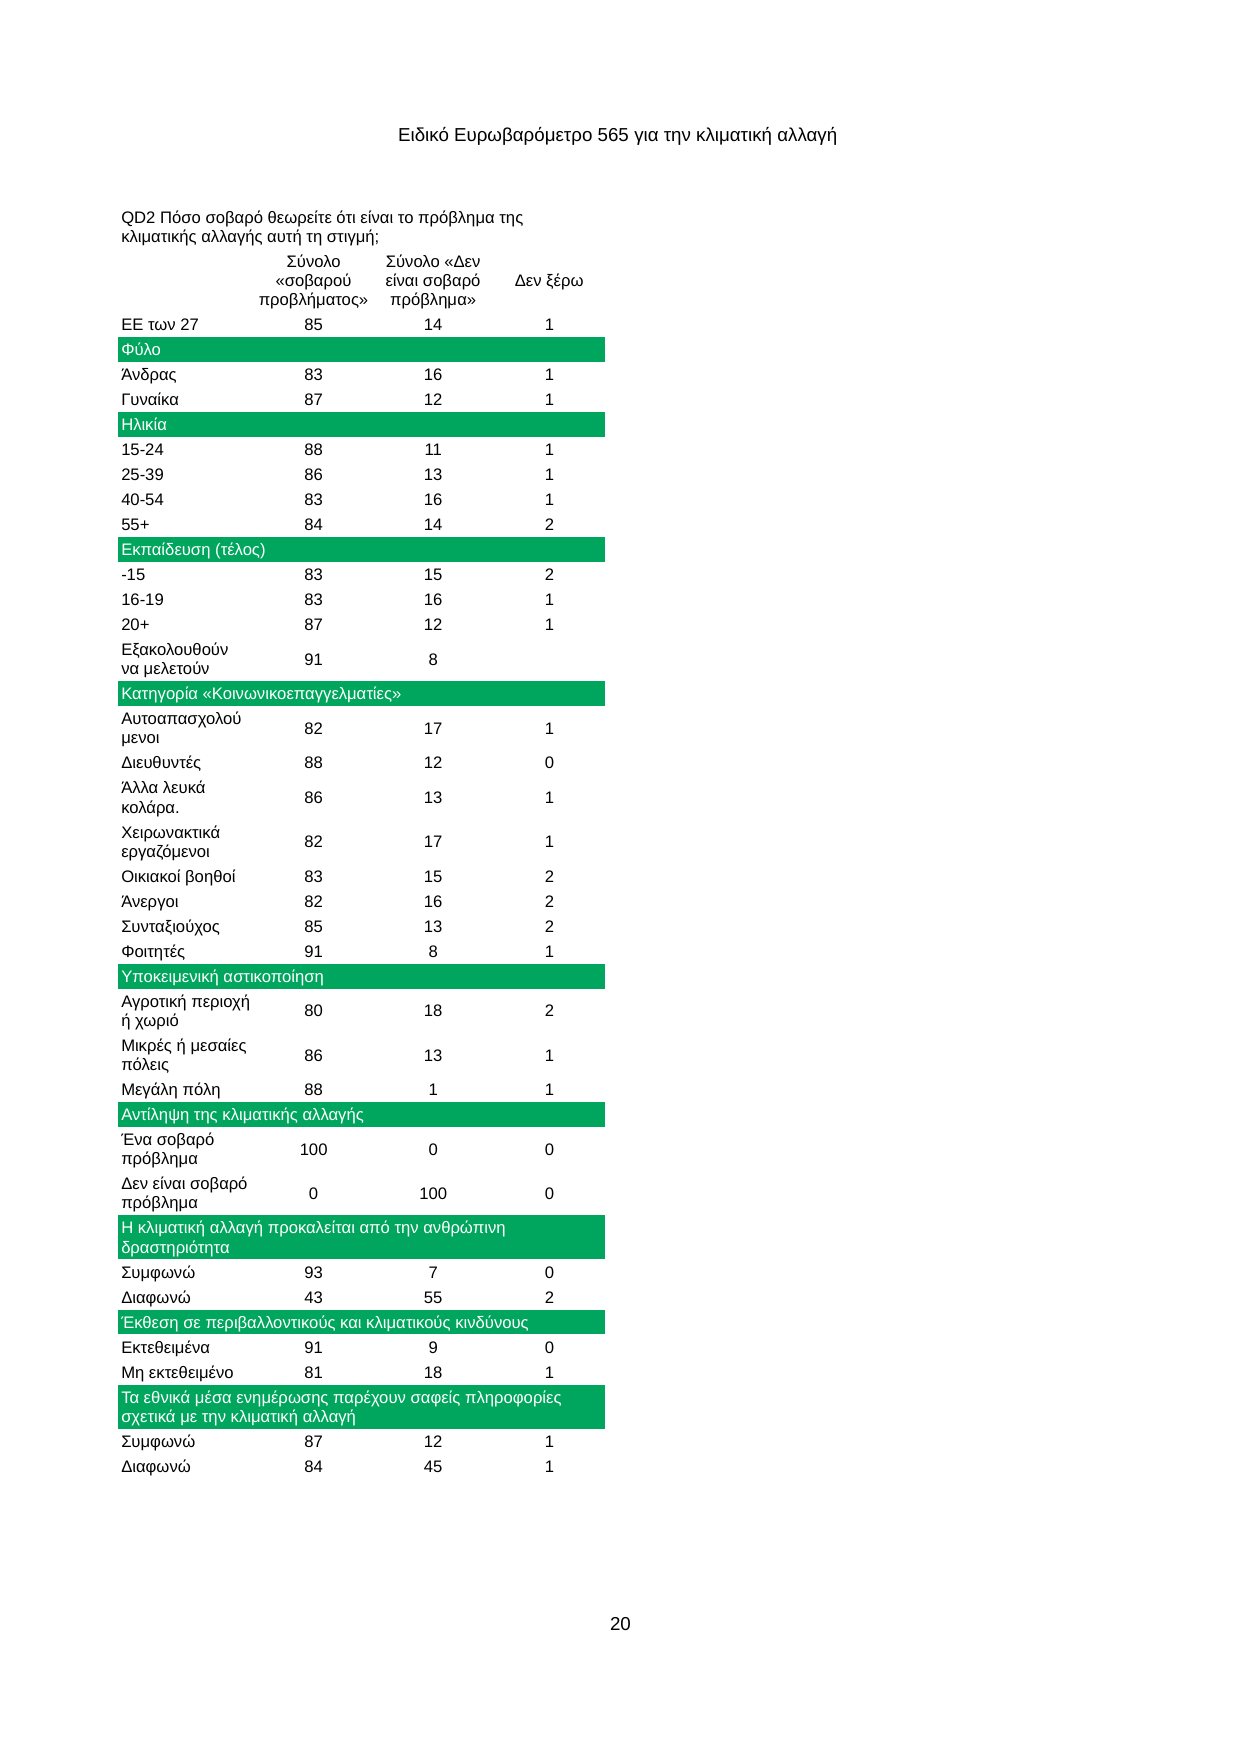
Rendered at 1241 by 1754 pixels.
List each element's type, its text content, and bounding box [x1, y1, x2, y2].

table_cell 55+ [118, 512, 253, 537]
table_cell 16 [373, 362, 493, 387]
table_cell Σύνολο «Δεν είναι σοβαρό πρόβλημα» [373, 249, 493, 312]
table_cell Υποκειμενική αστικοποίηση [118, 964, 605, 989]
table_cell 14 [373, 512, 493, 537]
table_cell Ένα σοβαρό πρόβλημα [118, 1127, 253, 1171]
table_cell Διαφωνώ [118, 1285, 253, 1309]
table_cell 16 [373, 487, 493, 512]
table_cell Διευθυντές [118, 750, 253, 775]
table_cell Μικρές ή μεσαίες πόλεις [118, 1033, 253, 1077]
table_cell 81 [254, 1360, 373, 1384]
table_cell Συμφωνώ [118, 1260, 253, 1284]
table_cell 83 [254, 487, 373, 512]
table_cell 1 [493, 1077, 605, 1102]
table_cell 11 [373, 437, 493, 462]
table_cell Συνταξιούχος [118, 914, 253, 939]
table_cell 13 [373, 1033, 493, 1077]
table_cell Χειρωνακτικά εργαζόμενοι [118, 820, 253, 864]
table_cell 1 [493, 462, 605, 487]
table_cell 2 [493, 1285, 605, 1309]
table_cell 0 [493, 750, 605, 775]
table_cell 25-39 [118, 462, 253, 487]
table_cell 2 [493, 512, 605, 537]
table_cell Έκθεση σε περιβαλλοντικούς και κλιματικούς κινδύνους [118, 1310, 605, 1334]
table_cell 1 [493, 1033, 605, 1077]
table_cell Συμφωνώ [118, 1429, 253, 1454]
table_cell 18 [373, 1360, 493, 1384]
table_cell 1 [493, 1429, 605, 1454]
table_cell 1 [493, 1454, 605, 1479]
table_cell 1 [493, 362, 605, 387]
table_cell 1 [493, 612, 605, 637]
table_cell 12 [373, 387, 493, 412]
table_cell 0 [493, 1335, 605, 1359]
table_cell 86 [254, 462, 373, 487]
table_cell Εκτεθειμένα [118, 1335, 253, 1359]
table_cell 1 [493, 312, 605, 337]
table_cell 83 [254, 562, 373, 587]
table_cell 91 [254, 1335, 373, 1359]
table_cell 87 [254, 387, 373, 412]
table_cell 18 [373, 989, 493, 1033]
table_cell 1 [373, 1077, 493, 1102]
table_cell 84 [254, 512, 373, 537]
table_cell 88 [254, 437, 373, 462]
table_cell 87 [254, 1429, 373, 1454]
table_cell 17 [373, 706, 493, 750]
table_cell 43 [254, 1285, 373, 1309]
table_cell 17 [373, 820, 493, 864]
table_cell 1 [493, 487, 605, 512]
table_cell 83 [254, 864, 373, 889]
table_cell Δεν είναι σοβαρό πρόβλημα [118, 1171, 253, 1215]
table_cell Ηλικία [118, 412, 605, 437]
table_cell 1 [493, 939, 605, 964]
table_cell 13 [373, 914, 493, 939]
table_cell Αγροτική περιοχή ή χωριό [118, 989, 253, 1033]
table_cell 2 [493, 562, 605, 587]
table_cell 83 [254, 362, 373, 387]
table_cell 1 [493, 587, 605, 612]
table_cell 12 [373, 1429, 493, 1454]
table_cell 0 [254, 1171, 373, 1215]
table_cell 15-24 [118, 437, 253, 462]
table_cell 91 [254, 939, 373, 964]
table_cell Δεν ξέρω [493, 249, 605, 312]
table_cell 1 [493, 437, 605, 462]
table_cell 1 [493, 387, 605, 412]
table_cell 85 [254, 312, 373, 337]
table_cell 86 [254, 1033, 373, 1077]
table_cell 14 [373, 312, 493, 337]
table_cell 85 [254, 914, 373, 939]
table_cell 82 [254, 820, 373, 864]
table_cell Άνεργοι [118, 889, 253, 914]
table_cell 20+ [118, 612, 253, 637]
table_cell 12 [373, 750, 493, 775]
table_cell 82 [254, 889, 373, 914]
table_cell Οικιακοί βοηθοί [118, 864, 253, 889]
table_cell 12 [373, 612, 493, 637]
table_cell 16-19 [118, 587, 253, 612]
table_cell 2 [493, 864, 605, 889]
table_cell 100 [373, 1171, 493, 1215]
table_cell Εξακολουθούν να μελετούν [118, 637, 253, 681]
table_cell Τα εθνικά μέσα ενημέρωσης παρέχουν σαφείς πληροφορίες σχετικά με την κλιματική αλλαγή [118, 1385, 605, 1429]
table_cell Μεγάλη πόλη [118, 1077, 253, 1102]
table_cell ΕΕ των 27 [118, 312, 253, 337]
table_cell 83 [254, 587, 373, 612]
table_cell 82 [254, 706, 373, 750]
table_cell 9 [373, 1335, 493, 1359]
table_cell 86 [254, 775, 373, 819]
table_cell 1 [493, 820, 605, 864]
table_cell 84 [254, 1454, 373, 1479]
table_cell 1 [493, 775, 605, 819]
table_cell Διαφωνώ [118, 1454, 253, 1479]
table_cell Αντίληψη της κλιματικής αλλαγής [118, 1102, 605, 1127]
table_cell Φοιτητές [118, 939, 253, 964]
table_cell 15 [373, 562, 493, 587]
table_cell Κατηγορία «Κοινωνικοεπαγγελματίες» [118, 681, 605, 706]
table_cell 45 [373, 1454, 493, 1479]
table_cell 88 [254, 1077, 373, 1102]
table_cell 8 [373, 637, 493, 681]
table_cell Σύνολο «σοβαρού προβλήματος» [254, 249, 373, 312]
table_cell Εκπαίδευση (τέλος) [118, 537, 605, 562]
table_cell 93 [254, 1260, 373, 1284]
table_cell 55 [373, 1285, 493, 1309]
table_cell 88 [254, 750, 373, 775]
table_cell Αυτοαπασχολούμενοι [118, 706, 253, 750]
table_cell Μη εκτεθειμένο [118, 1360, 253, 1384]
table_cell 100 [254, 1127, 373, 1171]
table_cell 0 [493, 1260, 605, 1284]
table_cell Άλλα λευκά κολάρα. [118, 775, 253, 819]
table_cell 80 [254, 989, 373, 1033]
table_cell 0 [373, 1127, 493, 1171]
table_cell 13 [373, 462, 493, 487]
table_cell 15 [373, 864, 493, 889]
table_cell 0 [493, 1171, 605, 1215]
table_cell Η κλιματική αλλαγή προκαλείται από την ανθρώπινη δραστηριότητα [118, 1215, 605, 1259]
table_header QD2 Πόσο σοβαρό θεωρείτε ότι είναι το πρόβλημα της κλιματικής αλλαγής αυτή τη στιγμή; [118, 205, 605, 249]
table_cell 91 [254, 637, 373, 681]
table_cell 13 [373, 775, 493, 819]
table_cell 16 [373, 889, 493, 914]
table_cell 1 [493, 1360, 605, 1384]
table_cell Γυναίκα [118, 387, 253, 412]
table_cell [493, 637, 605, 681]
table_cell 16 [373, 587, 493, 612]
table_cell Φύλο [118, 337, 605, 362]
table_cell -15 [118, 562, 253, 587]
table_cell 2 [493, 914, 605, 939]
table_cell [118, 249, 253, 312]
table_cell 2 [493, 989, 605, 1033]
table_cell 0 [493, 1127, 605, 1171]
table_cell 8 [373, 939, 493, 964]
table_cell 7 [373, 1260, 493, 1284]
table_cell 1 [493, 706, 605, 750]
table_cell 40-54 [118, 487, 253, 512]
table_cell 2 [493, 889, 605, 914]
table_cell 87 [254, 612, 373, 637]
table_cell Άνδρας [118, 362, 253, 387]
